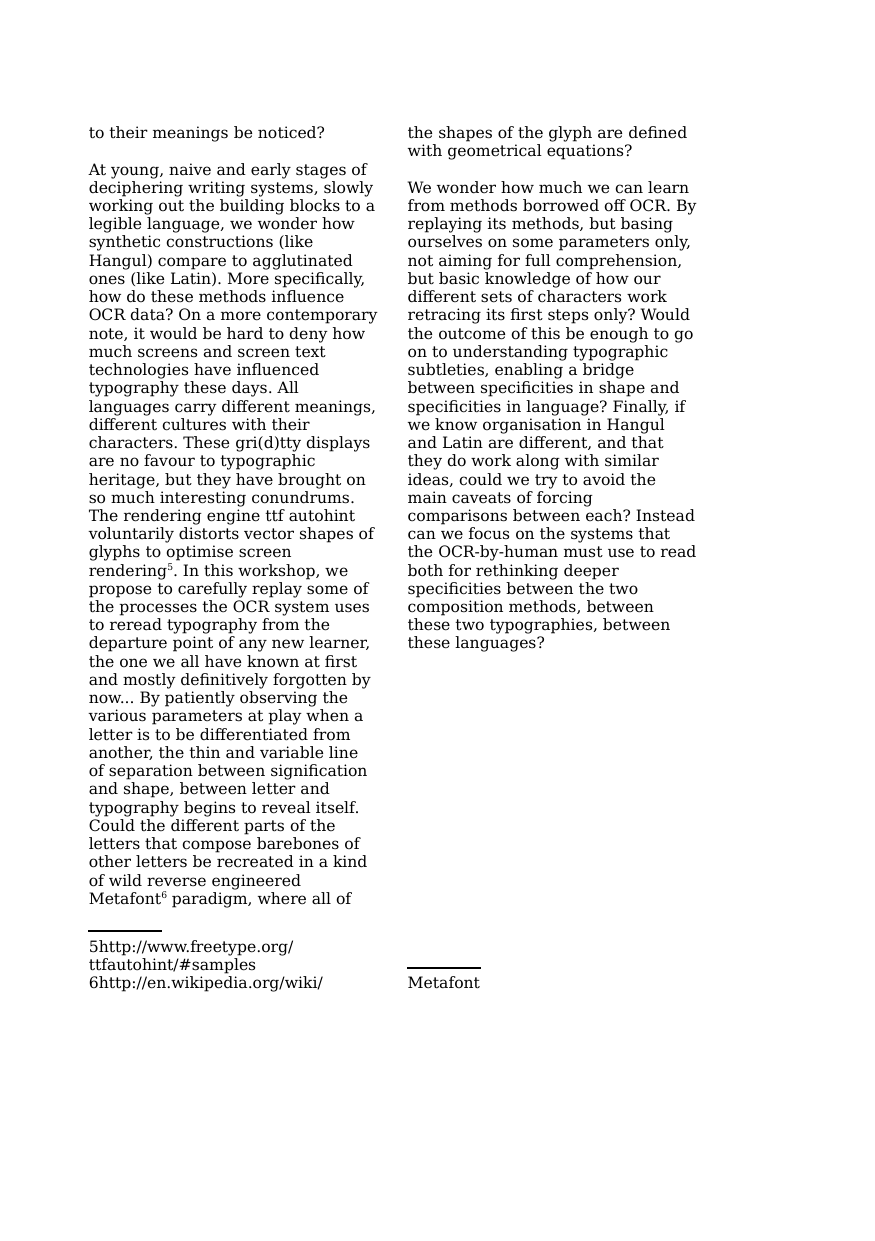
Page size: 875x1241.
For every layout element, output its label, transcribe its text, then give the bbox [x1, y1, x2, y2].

text http://www.freetype.org/ttfautohint/#samples [88, 937, 378, 974]
text At young, naive and early stages of deciphering writing systems, slowly working out the building blocks to a legible language, we wonder how synthetic constructions (like Hangul) compare to agglutinated ones (like Latin). More specifically, how do these methods influence OCR data? On a more contemporary note, it would be hard to deny how much screens and screen text technologies have influenced typography these days. All languages carry different meanings, different cultures with their characters. These gri(d)tty displays are no favour to typographic heritage, but they have brought on so much interesting conundrums. The rendering engine ttf autohint voluntarily distorts vector shapes of glyphs to optimise screen rendering. In this workshop, we propose to carefully replay some of the processes the OCR system uses to reread typography from the departure point of any new learner, the one we all have known at first and mostly definitively forgotten by now... By patiently observing the various parameters at play when a letter is to be differentiated from another, the thin and variable line of separation between signification and shape, between letter and typography begins to reveal itself. Could the different parts of the letters that compose barebones of other letters be recreated in a kind of wild reverse engineered Metafont paradigm, where all of [88, 161, 378, 908]
text Metafont [407, 974, 697, 992]
text the shapes of the glyph are defined with geometrical equations? [407, 124, 697, 161]
text We wonder how much we can learn from methods borrowed off OCR. By replaying its methods, but basing ourselves on some parameters only, not aiming for full comprehension, but basic knowledge of how our different sets of characters work retracing its first steps only? Would the outcome of this be enough to go on to understanding typographic subtleties, enabling a bridge between specificities in shape and specificities in language? Finally, if we know organisation in Hangul and Latin are different, and that they do work along with similar ideas, could we try to avoid the main caveats of forcing comparisons between each? Instead can we focus on the systems that the OCR-by-human must use to read both for rethinking deeper specificities between the two composition methods, between these two typographies, between these languages? [407, 179, 697, 653]
text http://en.wikipedia.org/wiki/ [88, 974, 378, 992]
text to their meanings be noticed? [88, 124, 378, 142]
